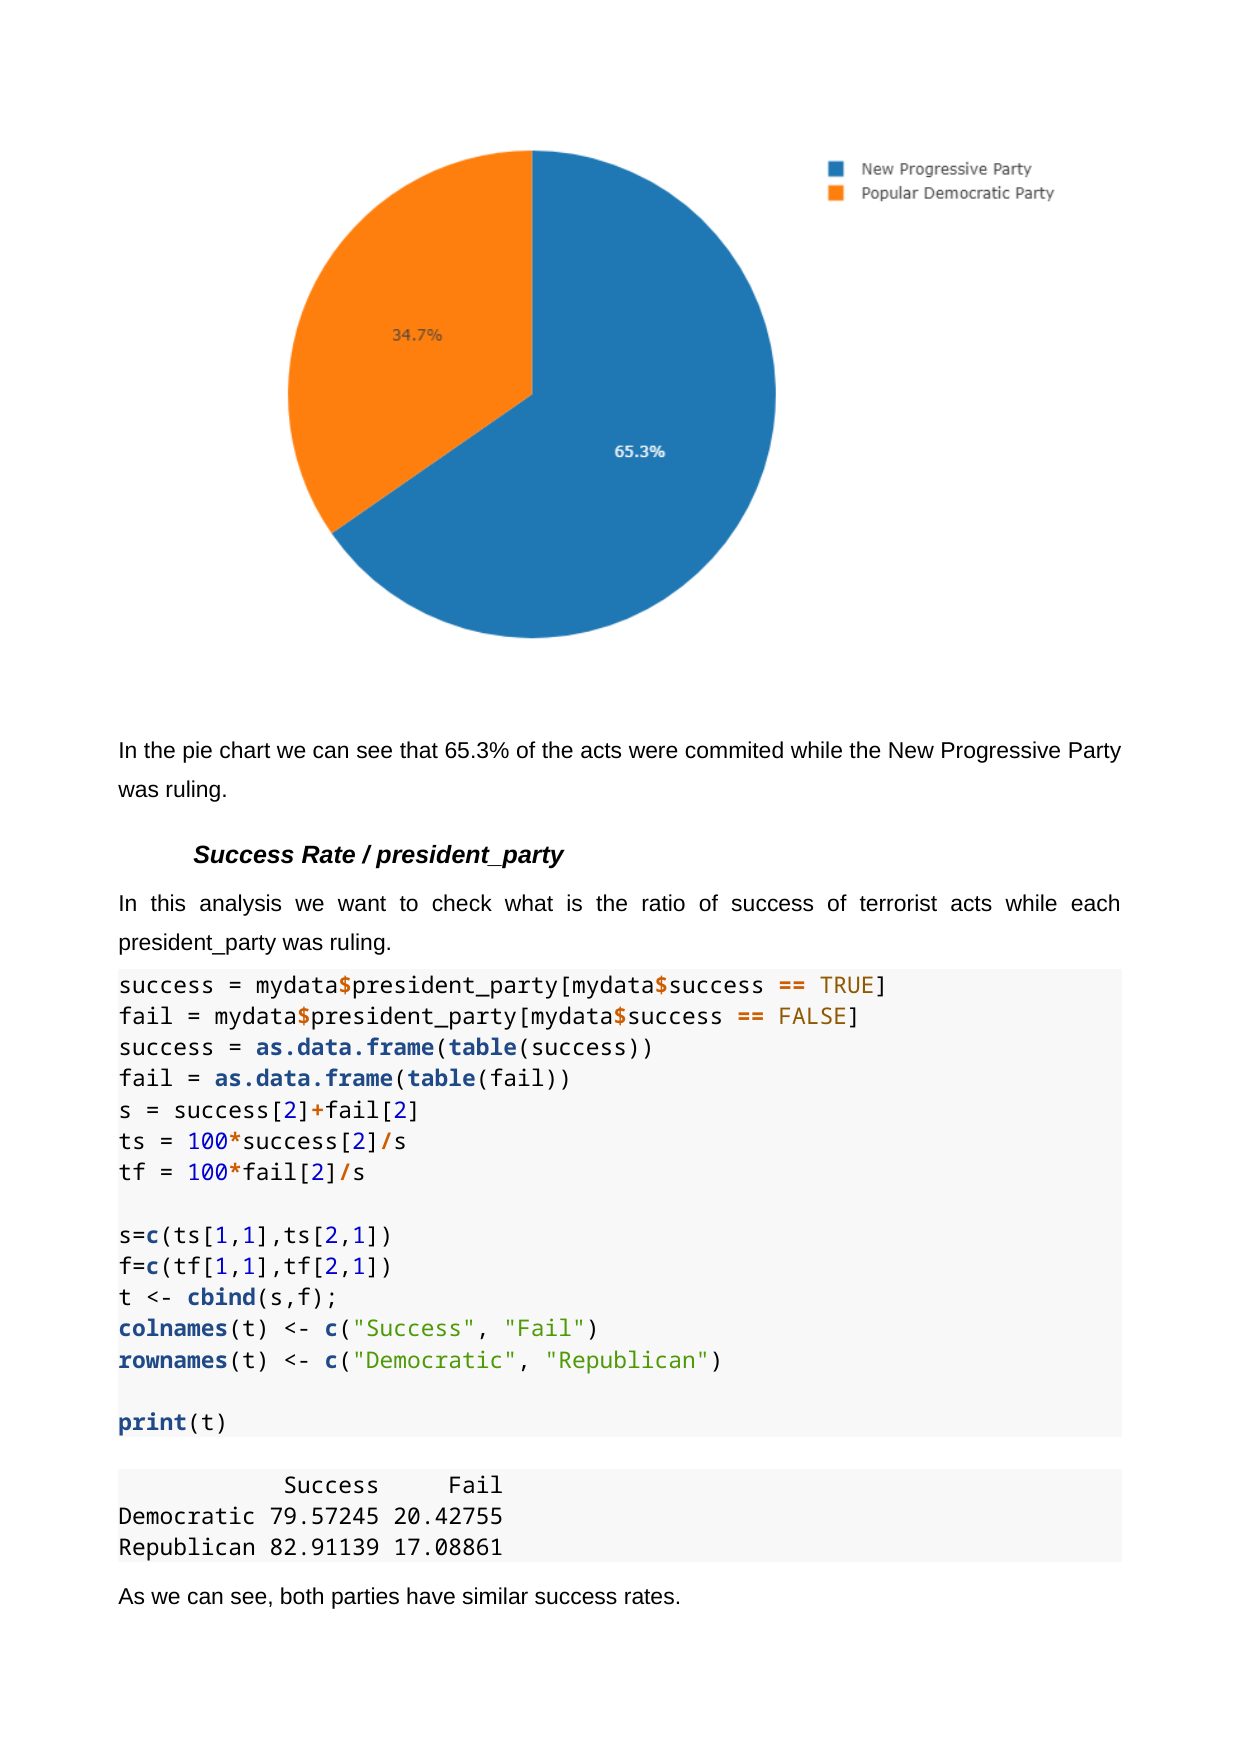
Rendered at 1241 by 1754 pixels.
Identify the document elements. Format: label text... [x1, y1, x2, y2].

text Success Fail Democratic 79.57245 20.42755 Republican 82.91139 17.08861 [118, 1469, 1122, 1562]
text In the pie chart we can see that 65.3% of the acts were commited while the New Progressive Party was ruling. [118, 737, 1122, 802]
table_header [119, 119, 1122, 715]
text success = mydata$president_party[mydata$success == TRUE] fail = mydata$president_party[mydata$success == FALSE] success = as.data.frame(table(success)) fail = as.data.frame(table(fail)) s = success[2]+fail[2] ts = 100*success[2]/s tf = 100*fail[2]/s s=c(ts[1,1],ts[2,1]) f=c(tf[1,1],tf[2,1]) t <- cbind(s,f); colnames(t) <- c("Success", "Fail") rownames(t) <- c("Democratic", "Republican") print(t) [118, 969, 1122, 1437]
text As we can see, both parties have similar success rates. [118, 1583, 1122, 1609]
picture [188, 119, 1075, 689]
text In this analysis we want to check what is the ratio of success of terrorist acts while each president_party was ruling. [118, 890, 1122, 956]
subtitle Success Rate / president_party [118, 840, 1122, 869]
